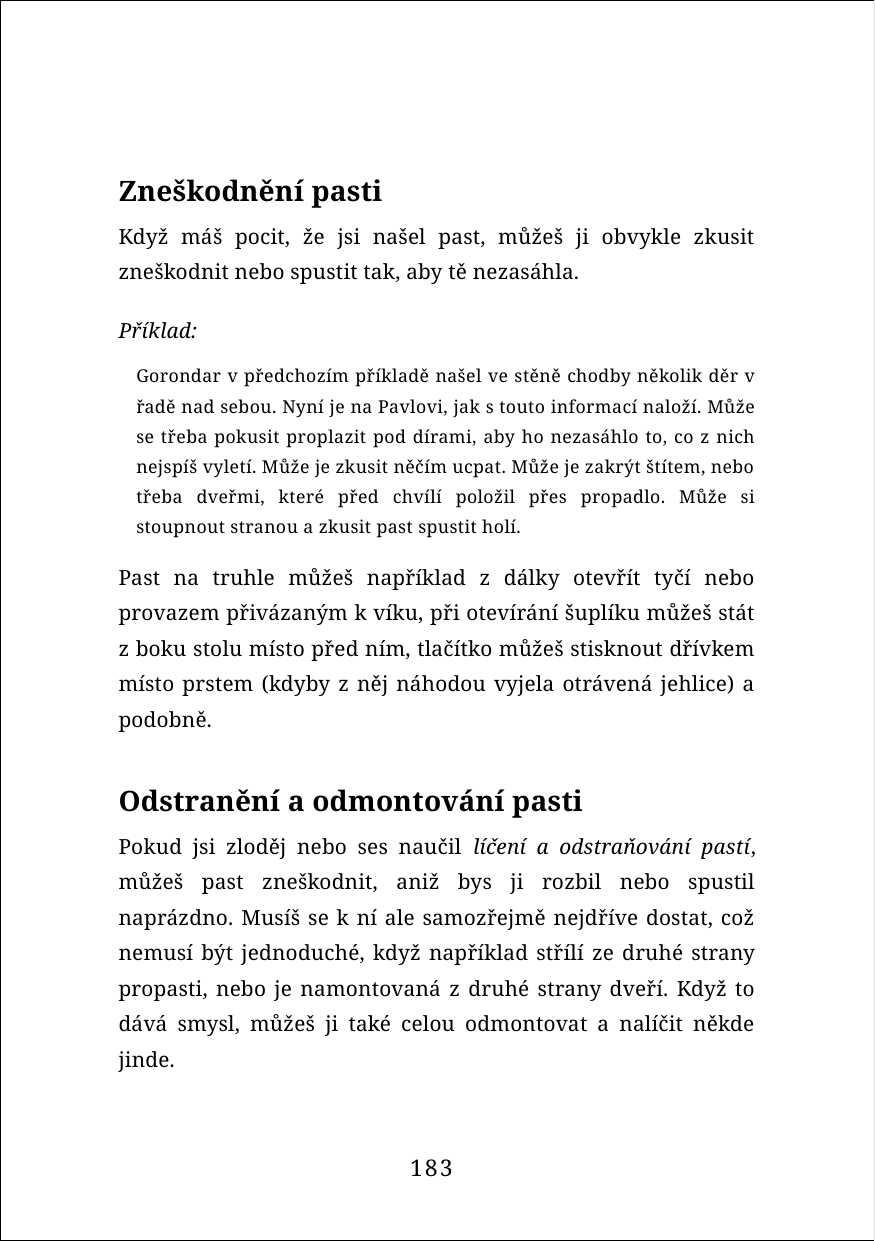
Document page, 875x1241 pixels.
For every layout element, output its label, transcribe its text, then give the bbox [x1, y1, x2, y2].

text Past na truhle můžeš například z dálky otevřít tyčí nebo provazem přivázaným k víku, při otevírání šuplíku můžeš stát z boku stolu místo před ním, tlačítko můžeš stisknout dřívkem místo prstem (kdyby z něj náhodou vyjela otrávená jehlice) a podobně. [118, 563, 756, 733]
subtitle Odstranění a odmontování pasti [118, 782, 756, 820]
text Gorondar v předchozím příkladě našel ve stěně chodby několik děr v řadě nad sebou. Nyní je na Pavlovi, jak s touto informací naloží. Může se třeba pokusit proplazit pod dírami, aby ho nezasáhlo to, co z nich nejspíš vyletí. Může je zkusit něčím ucpat. Může je zakrýt štítem, nebo třeba dveřmi, které před chvílí položil přes propadlo. Může si stoupnout stranou a zkusit past spustit holí. [136, 364, 756, 539]
subtitle Zneškodnění pasti [118, 172, 756, 210]
text Když máš pocit, že jsi našel past, můžeš ji obvykle zkusit zneškodnit nebo spustit tak, aby tě nezasáhla. [118, 222, 756, 286]
text Pokud jsi zloděj nebo ses naučil líčení a odstraňování pastí, můžeš past zneškodnit, aniž bys ji rozbil nebo spustil naprázdno. Musíš se k ní ale samozřejmě nejdříve dostat, což nemusí být jednoduché, když například střílí ze druhé strany propasti, nebo je namontovaná z druhé strany dveří. Když to dává smysl, můžeš ji také celou odmontovat a nalíčit někde jinde. [118, 832, 756, 1073]
text Příklad: [118, 317, 756, 345]
